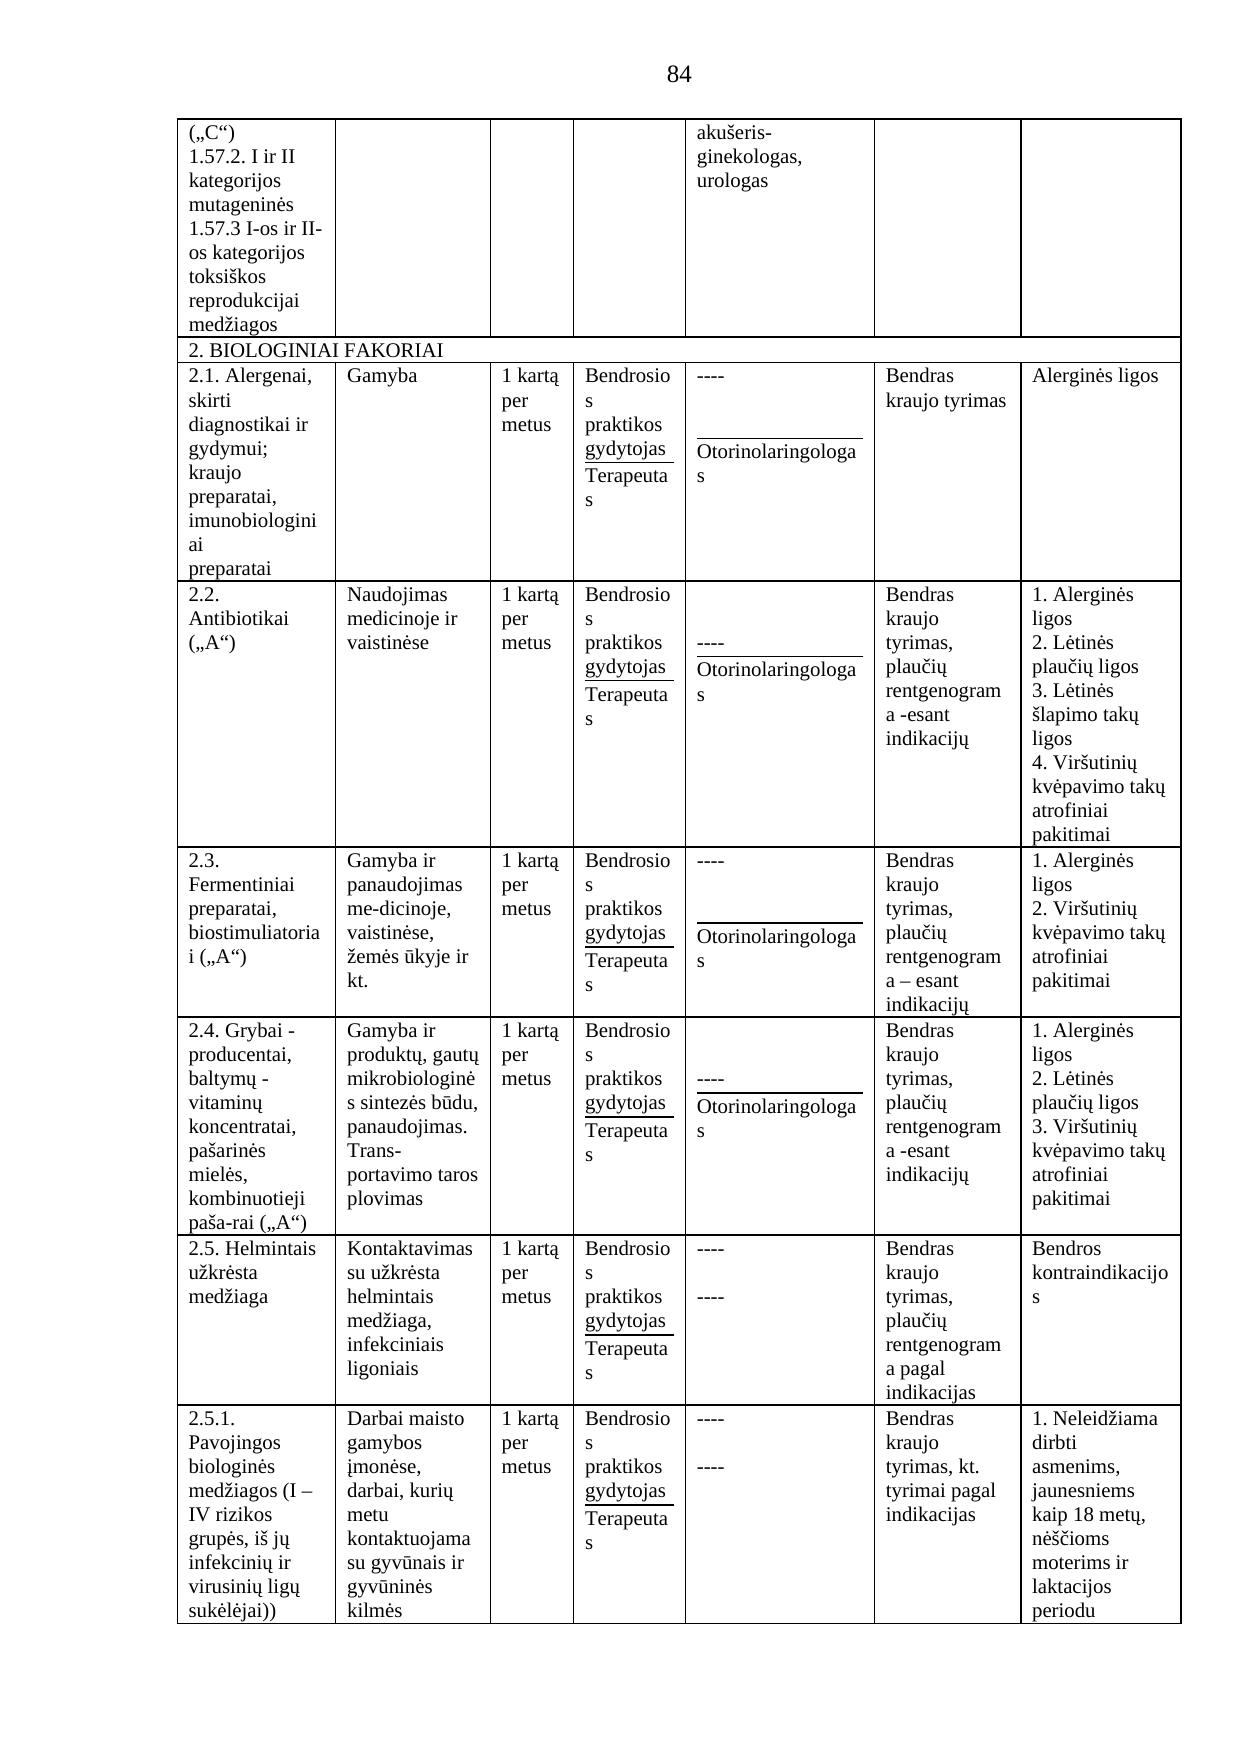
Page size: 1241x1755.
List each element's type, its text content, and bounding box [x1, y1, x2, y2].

table_cell Bendrosios praktikos gydytojas Terapeutas [574, 1018, 685, 1234]
table_cell ---- ---- [686, 1236, 874, 1404]
table_cell ---- Otorinolaringologas [686, 1018, 874, 1234]
table_cell 1. Neleidžiama dirbti asmenims, jaunesniems kaip 18 metų, nėščioms moterims ir laktacijos periodu [1022, 1406, 1180, 1622]
table_cell 2.3. Fermentiniai preparatai, biostimuliatoriai („A“) [178, 848, 335, 1016]
table_cell Bendros kontraindikacijos [1022, 1236, 1180, 1404]
table_cell Gamyba ir produktų, gautų mikrobiologinės sintezės būdu, panaudojimas. Trans-portavimo taros plovimas [336, 1018, 490, 1234]
table_cell 2. BIOLOGINIAI FAKORIAI [178, 338, 1180, 362]
table_cell 2.1. Alergenai, skirti diagnostikai ir gydymui; kraujo preparatai, imunobiologiniai preparatai [178, 363, 335, 580]
table_cell ---- Otorinolaringologas [686, 582, 874, 846]
table_cell Bendras kraujo tyrimas [875, 363, 1020, 580]
table_cell Gamyba [336, 363, 490, 580]
table_cell 2.5. Helmintais užkrėsta medžiaga [178, 1236, 335, 1404]
table_cell Bendras kraujo tyrimas, kt. tyrimai pagal indikacijas [875, 1406, 1020, 1622]
table_cell Gamyba ir panaudojimas me-dicinoje, vaistinėse, žemės ūkyje ir kt. [336, 848, 490, 1016]
table_cell Naudojimas medicinoje ir vaistinėse [336, 582, 490, 846]
table_header akušeris-ginekologas, urologas [686, 120, 874, 336]
table_cell 1 kartą per metus [491, 363, 573, 580]
table_cell ---- ---- [686, 1406, 874, 1622]
table_header [875, 120, 1020, 336]
table_cell 1. Alerginės ligos 2. Viršutinių kvėpavimo takų atrofiniai pakitimai [1022, 848, 1180, 1016]
table_cell 2.5.1. Pavojingos biologinės medžiagos (I – IV rizikos grupės, iš jų infekcinių ir virusinių ligų sukėlėjai)) [178, 1406, 335, 1622]
table_cell Bendrosios praktikos gydytojas Terapeutas [574, 363, 685, 580]
table_cell Bendrosios praktikos gydytojas Terapeutas [574, 1236, 685, 1404]
table_cell 1. Alerginės ligos 2. Lėtinės plaučių ligos 3. Viršutinių kvėpavimo takų atrofiniai pakitimai [1022, 1018, 1180, 1234]
table_cell Bendrosios praktikos gydytojas Terapeutas [574, 582, 685, 846]
table_cell Alerginės ligos [1022, 363, 1180, 580]
table_header („C“) 1.57.2. I ir II kategorijos mutageninės 1.57.3 I-os ir II-os kategorijos toksiškos reprodukcijai medžiagos [178, 120, 335, 336]
table_cell ---- Otorinolaringologas [686, 363, 874, 580]
table_cell 1 kartą per metus [491, 1236, 573, 1404]
table_cell Bendrosios praktikos gydytojas Terapeutas [574, 1406, 685, 1622]
table_cell 1. Alerginės ligos 2. Lėtinės plaučių ligos 3. Lėtinės šlapimo takų ligos 4. Viršutinių kvėpavimo takų atrofiniai pakitimai [1022, 582, 1180, 846]
table_cell 1 kartą per metus [491, 848, 573, 1016]
table_cell Bendras kraujo tyrimas, plaučių rentgenograma -esant indikacijų [875, 1018, 1020, 1234]
table_header [491, 120, 573, 336]
table_cell ---- Otorinolaringologas [686, 848, 874, 1016]
table_cell Bendrosios praktikos gydytojas Terapeutas [574, 848, 685, 1016]
table_cell 1 kartą per metus [491, 1406, 573, 1622]
table_cell Kontaktavimas su užkrėsta helmintais medžiaga, infekciniais ligoniais [336, 1236, 490, 1404]
table_cell Bendras kraujo tyrimas, plaučių rentgenograma -esant indikacijų [875, 582, 1020, 846]
table_header [336, 120, 490, 336]
table_cell 2.4. Grybai -producentai, baltymų -vitaminų koncentratai, pašarinės mielės, kombinuotieji paša-rai („A“) [178, 1018, 335, 1234]
table_header [574, 120, 685, 336]
table_cell 1 kartą per metus [491, 1018, 573, 1234]
table_cell Darbai maisto gamybos įmonėse, darbai, kurių metu kontaktuojama su gyvūnais ir gyvūninės kilmės [336, 1406, 490, 1622]
table_cell Bendras kraujo tyrimas, plaučių rentgenograma pagal indikacijas [875, 1236, 1020, 1404]
table_cell 2.2. Antibiotikai („A“) [178, 582, 335, 846]
table_cell Bendras kraujo tyrimas, plaučių rentgenograma – esant indikacijų [875, 848, 1020, 1016]
table_header [1022, 120, 1180, 336]
table_cell 1 kartą per metus [491, 582, 573, 846]
